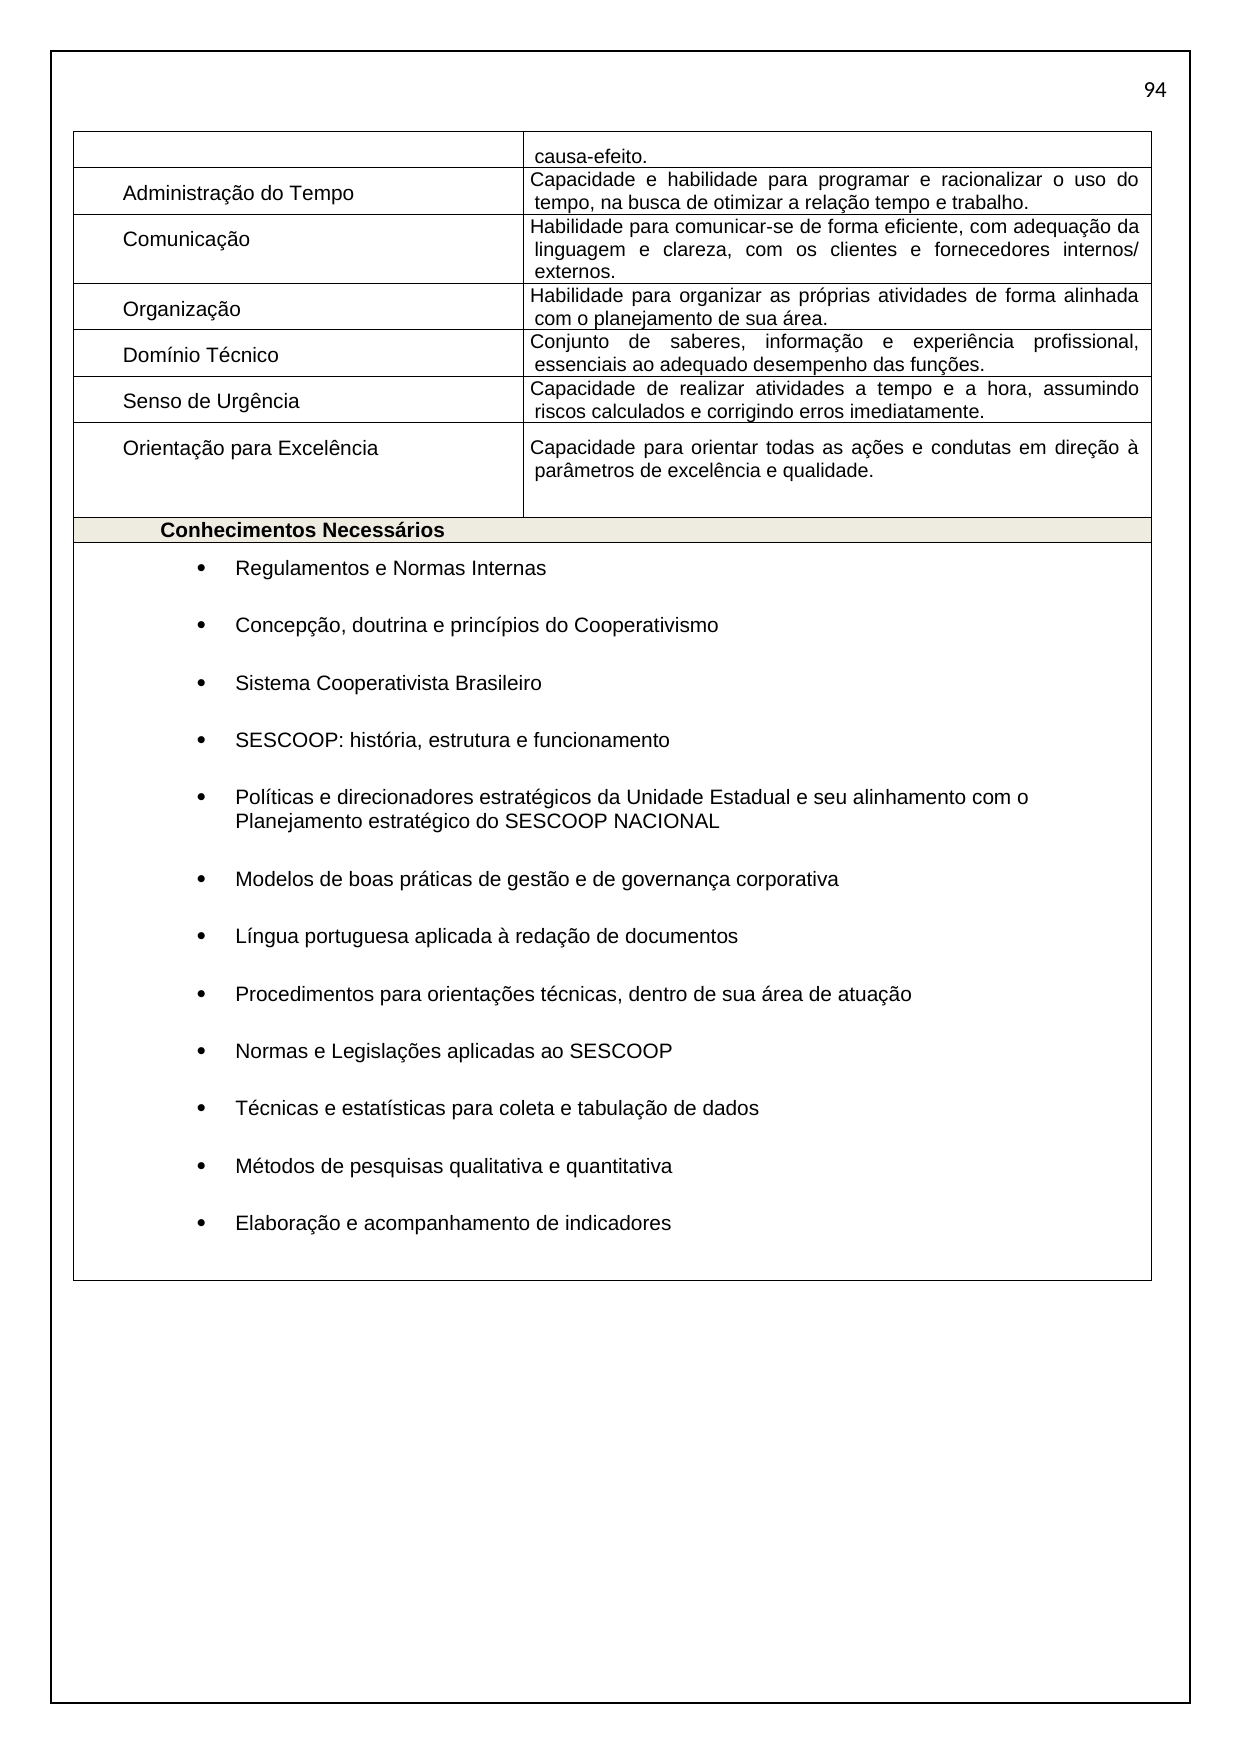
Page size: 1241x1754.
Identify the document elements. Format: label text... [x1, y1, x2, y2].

table_cell Senso de Urgência [74, 377, 523, 422]
table_cell Regulamentos e Normas Internas Concepção, doutrina e princípios do Cooperativismo Sistema Cooperativista Brasileiro SESCOOP: história, estrutura e funcionamento Políticas e direcionadores estratégicos da Unidade Estadual e seu alinhamento com o Planejamento estratégico do SESCOOP NACIONAL Modelos de boas práticas de gestão e de governança corporativa Língua portuguesa aplicada à redação de documentos Procedimentos para orientações técnicas, dentro de sua área de atuação Normas e Legislações aplicadas ao SESCOOP Técnicas e estatísticas para coleta e tabulação de dados Métodos de pesquisas qualitativa e quantitativa Elaboração e acompanhamento de indicadores [74, 543, 1151, 1280]
table_cell Administração do Tempo [74, 168, 523, 214]
table_cell Capacidade e habilidade para programar e racionalizar o uso do tempo, na busca de otimizar a relação tempo e trabalho. [524, 168, 1151, 214]
table_cell Capacidade para orientar todas as ações e condutas em direção à parâmetros de excelência e qualidade. [524, 423, 1151, 517]
table_cell Orientação para Excelência [74, 423, 523, 517]
table_cell Organização [74, 284, 523, 329]
table_cell Conjunto de saberes, informação e experiência profissional, essenciais ao adequado desempenho das funções. [524, 330, 1151, 376]
table_cell Conhecimentos Necessários [74, 518, 1151, 542]
table_cell [74, 132, 523, 167]
table_cell Domínio Técnico [74, 330, 523, 376]
table_cell Capacidade de realizar atividades a tempo e a hora, assumindo riscos calculados e corrigindo erros imediatamente. [524, 377, 1151, 422]
table_cell causa-efeito. [524, 132, 1151, 167]
table_cell Comunicação [74, 215, 523, 283]
table_cell Habilidade para comunicar-se de forma eficiente, com adequação da linguagem e clareza, com os clientes e fornecedores internos/ externos. [524, 215, 1151, 283]
table_cell Habilidade para organizar as próprias atividades de forma alinhada com o planejamento de sua área. [524, 284, 1151, 329]
